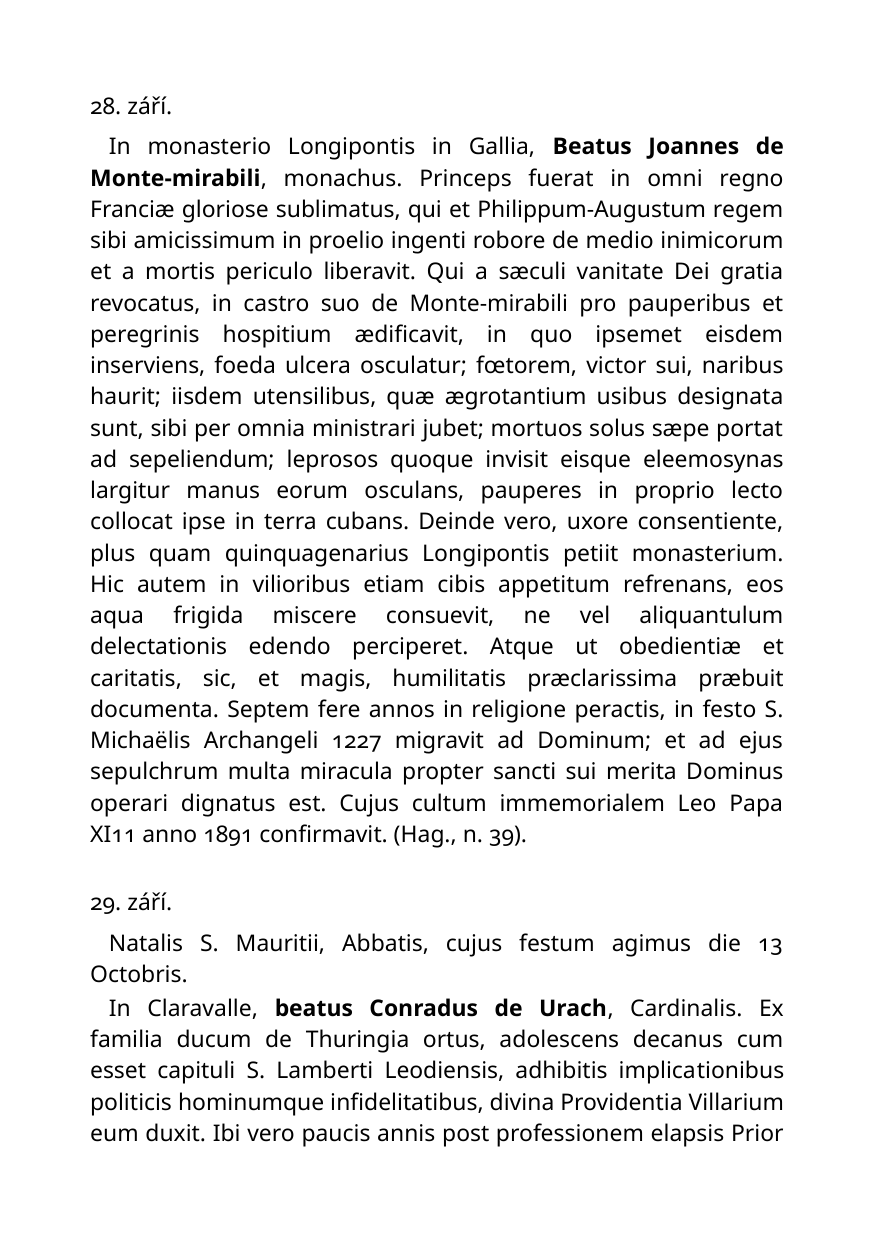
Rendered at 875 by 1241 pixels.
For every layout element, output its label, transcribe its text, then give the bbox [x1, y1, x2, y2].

text Natalis S. Mauritii, Abbatis, cujus festum agimus die 13 Octobris. [90, 926, 784, 989]
text In monasterio Longipontis in Gallia, Beatus Joannes de Monte-mirabili, monachus. Princeps fuerat in omni regno Franciæ gloriose sublimatus, qui et Philippum-Augustum regem sibi amicissimum in proelio ingenti robore de medio inimicorum et a mortis periculo liberavit. Qui a sæculi vanitate Dei gratia revocatus, in castro suo de Monte-mirabili pro pauperibus et peregrinis hospitium ædificavit, in quo ipsemet eisdem inserviens, foeda ulcera osculatur; fœtorem, victor sui, naribus haurit; iisdem utensilibus, quæ ægrotantium usibus designata sunt, sibi per omnia ministrari jubet; mortuos solus sæpe portat ad sepeliendum; leprosos quoque invisit eisque eleemosynas largitur manus eorum osculans, pauperes in proprio lecto collocat ipse in terra cubans. Deinde vero, uxore consentiente, plus quam quinquagenarius Longipontis petiit monasterium. Hic autem in vilioribus etiam cibis appetitum refrenans, eos aqua frigida miscere consuevit, ne vel aliquantulum delectationis edendo perciperet. Atque ut obedientiæ et caritatis, sic, et magis, humilitatis præclarissima præbuit documenta. Septem fere annos in religione peractis, in festo S. Michaëlis Archangeli 1227 migravit ad Dominum; et ad ejus sepulchrum multa miracula propter sancti sui merita Dominus operari dignatus est. Cujus cultum immemorialem Leo Papa XI11 anno 1891 confirmavit. (Hag., n. 39). [90, 130, 784, 849]
text 28. září. [90, 90, 784, 121]
text 29. září. [90, 886, 784, 917]
text In Claravalle, beatus Conradus de Urach, Cardinalis. Ex familia ducum de Thuringia ortus, adolescens decanus cum esset capituli S. Lamberti Leodiensis, adhibitis implica­tionibus politicis hominumque infidelitatibus, divina Provi­dentia Villarium eum duxit. Ibi vero paucis annis post professionem elapsis Prior [90, 992, 784, 1148]
